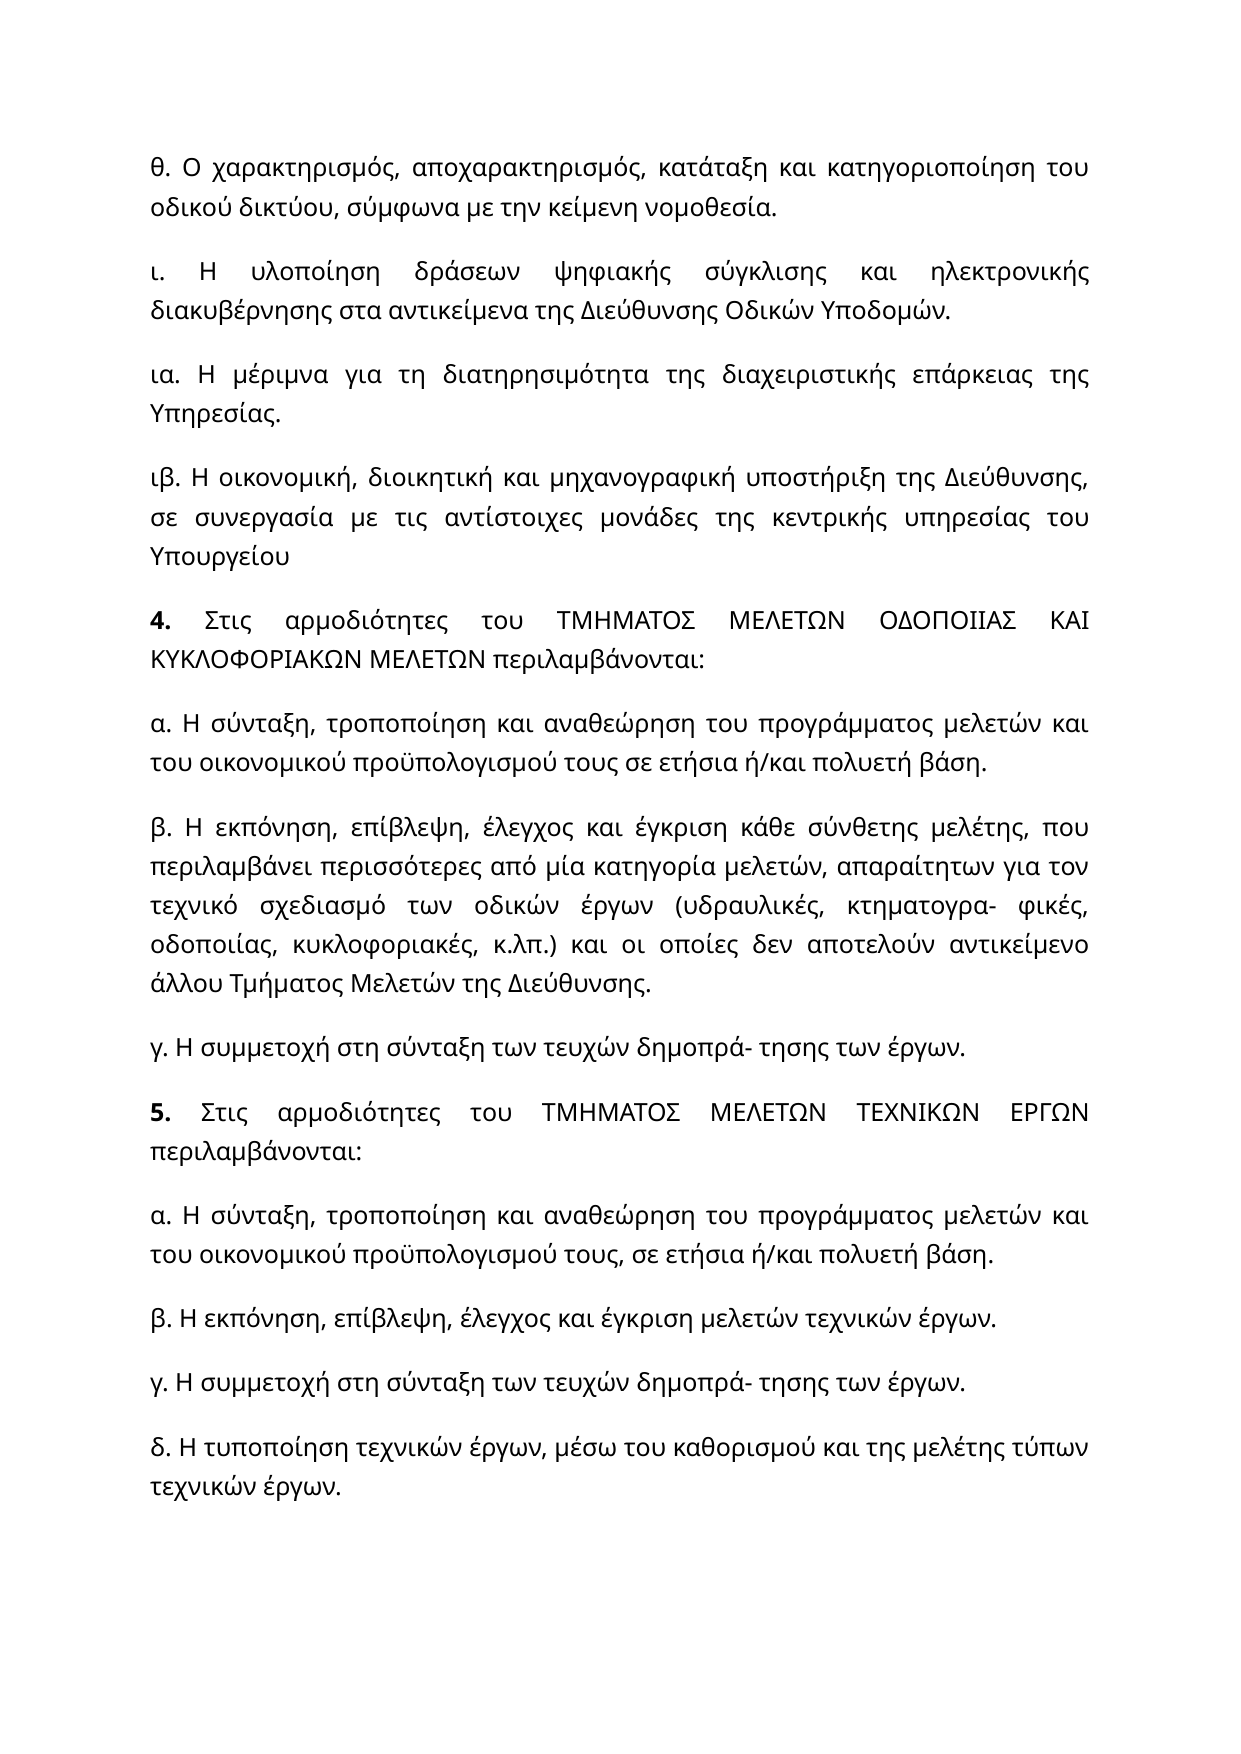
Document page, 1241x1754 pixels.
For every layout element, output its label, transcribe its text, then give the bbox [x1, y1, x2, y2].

text α. Η σύνταξη, τροποποίηση και αναθεώρηση του προγράμματος μελετών και του οικονομικού προϋπολογισμού τους σε ετήσια ή/και πολυετή βάση. [150, 706, 1090, 779]
text β. Η εκπόνηση, επίβλεψη, έλεγχος και έγκριση μελετών τεχνικών έργων. [150, 1301, 1090, 1335]
text ια. Η μέριμνα για τη διατηρησιμότητα της διαχειριστικής επάρκειας της Υπηρεσίας. [150, 357, 1090, 430]
text ιβ. Η οικονομική, διοικητική και μηχανογραφική υποστήριξη της Διεύθυνσης, σε συνεργασία με τις αντίστοιχες μονάδες της κεντρικής υπηρεσίας του Υπουργείου [150, 460, 1090, 572]
text γ. Η συμμετοχή στη σύνταξη των τευχών δημοπρά- τησης των έργων. [150, 1365, 1090, 1399]
text θ. Ο χαρακτηρισμός, αποχαρακτηρισμός, κατάταξη και κατηγοριοποίηση του οδικού δικτύου, σύμφωνα με την κείμενη νομοθεσία. [150, 150, 1090, 223]
text δ. Η τυποποίηση τεχνικών έργων, μέσω του καθορισμού και της μελέτης τύπων τεχνικών έργων. [150, 1429, 1090, 1502]
text ι. Η υλοποίηση δράσεων ψηφιακής σύγκλισης και ηλεκτρονικής διακυβέρνησης στα αντικείμενα της Διεύθυνσης Οδικών Υποδομών. [150, 253, 1090, 327]
text 4. Στις αρμοδιότητες του ΤΜΗΜΑΤΟΣ ΜΕΛΕΤΩΝ ΟΔΟΠΟΙΙΑΣ ΚΑΙ ΚΥΚΛΟΦΟΡΙΑΚΩΝ ΜΕΛΕΤΩΝ περιλαμβάνονται: [150, 602, 1090, 676]
text 5. Στις αρμοδιότητες του ΤΜΗΜΑΤΟΣ ΜΕΛΕΤΩΝ ΤΕΧΝΙΚΩΝ ΕΡΓΩΝ περιλαμβάνονται: [150, 1094, 1090, 1167]
text γ. Η συμμετοχή στη σύνταξη των τευχών δημοπρά- τησης των έργων. [150, 1030, 1090, 1064]
text β. Η εκπόνηση, επίβλεψη, έλεγχος και έγκριση κάθε σύνθετης μελέτης, που περιλαμβάνει περισσότερες από μία κατηγορία μελετών, απαραίτητων για τον τεχνικό σχεδιασμό των οδικών έργων (υδραυλικές, κτηματογρα- φικές, οδοποιίας, κυκλοφοριακές, κ.λπ.) και οι οποίες δεν αποτελούν αντικείμενο άλλου Τμήματος Μελετών της Διεύθυνσης. [150, 809, 1090, 1000]
text α. Η σύνταξη, τροποποίηση και αναθεώρηση του προγράμματος μελετών και του οικονομικού προϋπολογισμού τους, σε ετήσια ή/και πολυετή βάση. [150, 1197, 1090, 1271]
